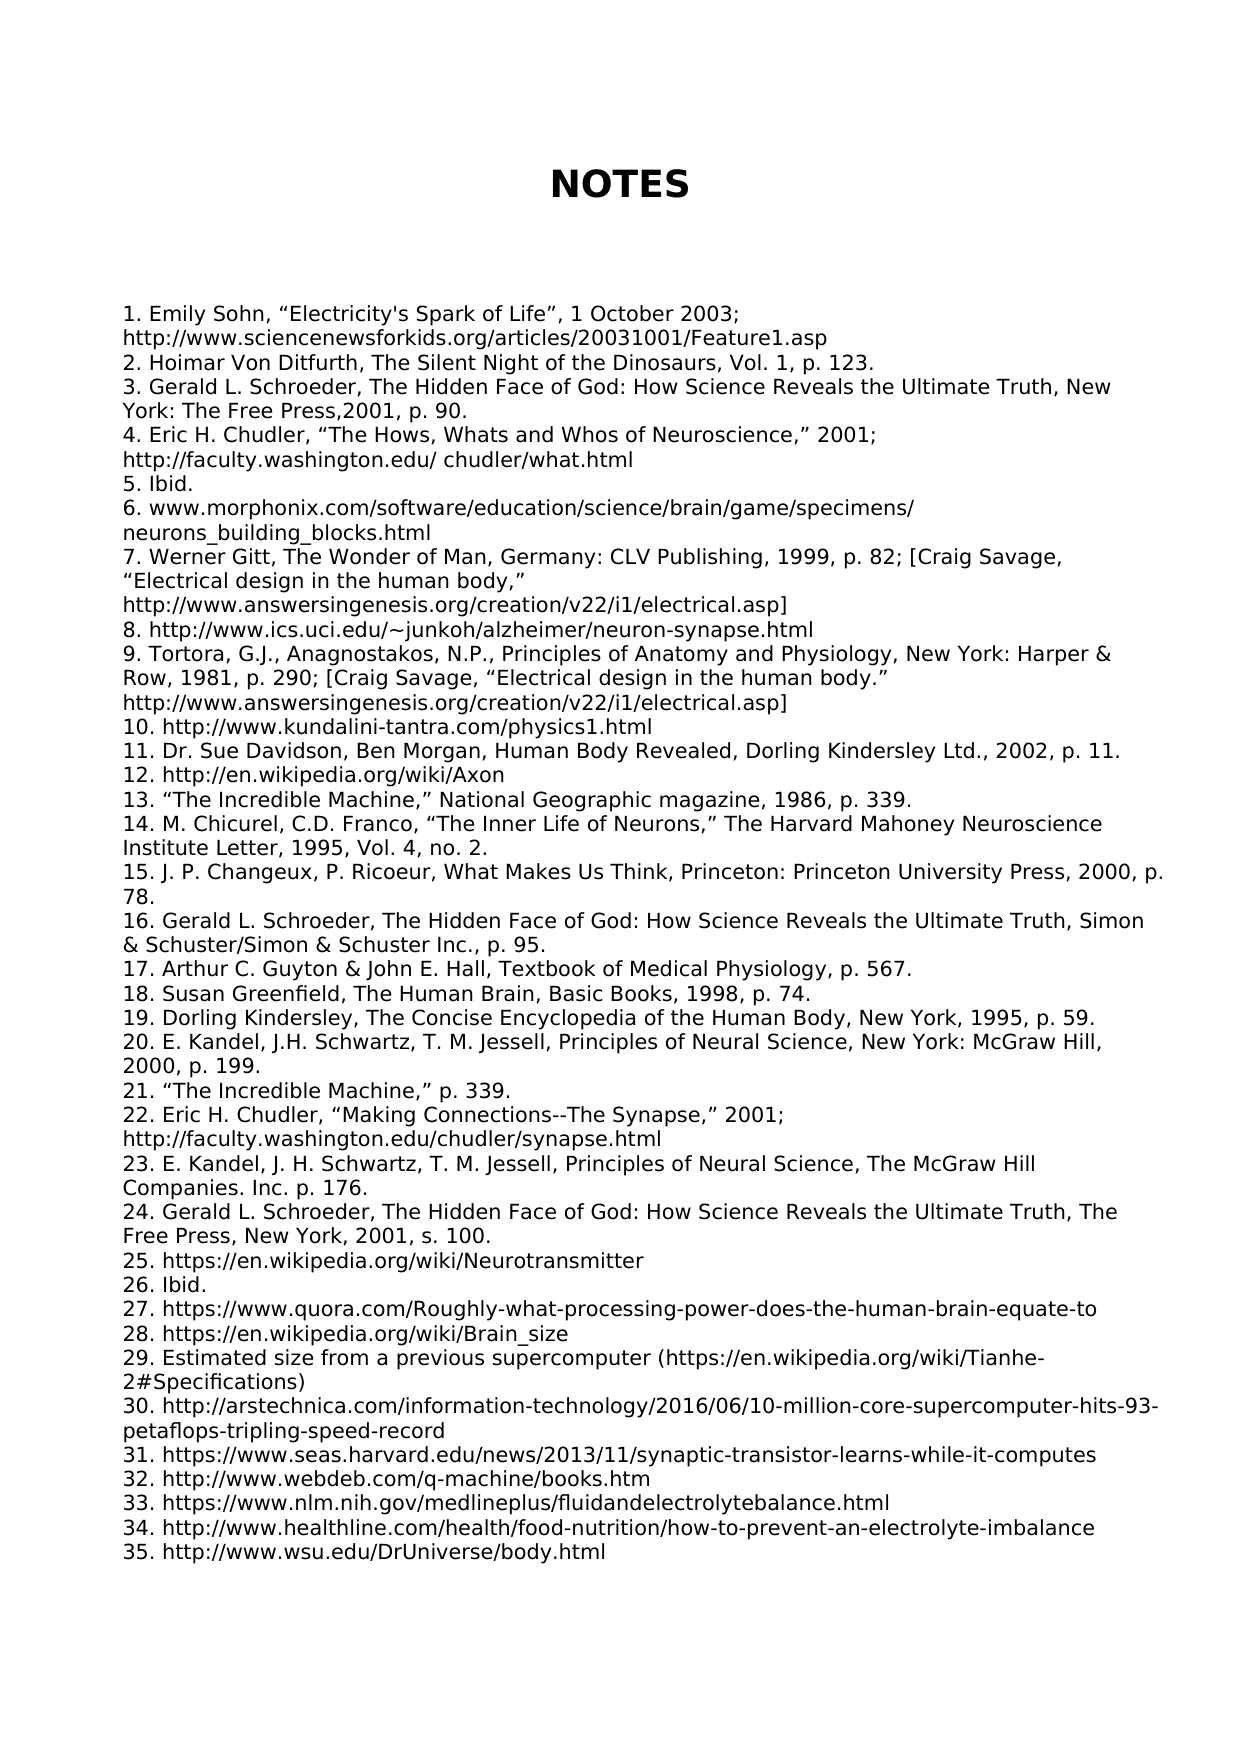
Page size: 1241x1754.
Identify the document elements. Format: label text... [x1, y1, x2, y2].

text 35. http://www.wsu.edu/DrUniverse/body.html [122, 1540, 1165, 1564]
text 25. https://en.wikipedia.org/wiki/Neurotransmitter [122, 1249, 1165, 1273]
text 8. http://www.ics.uci.edu/~junkoh/alzheimer/neuron-synapse.html [122, 618, 1165, 642]
text 10. http://www.kundalini-tantra.com/physics1.html [122, 715, 1165, 739]
text 15. J. P. Changeux, P. Ricoeur, What Makes Us Think, Princeton: Princeton University Press, 2000, p. 78. [122, 860, 1165, 909]
text 17. Arthur C. Guyton & John E. Hall, Textbook of Medical Physiology, p. 567. [122, 957, 1165, 982]
text 28. https://en.wikipedia.org/wiki/Brain_size [122, 1322, 1165, 1346]
text 7. Werner Gitt, The Wonder of Man, Germany: CLV Publishing, 1999, p. 82; [Craig Savage, “Electrical design in the human body,” http://www.answersingenesis.org/creation/v22/i1/electrical.asp] [122, 545, 1165, 618]
text 33. https://www.nlm.nih.gov/medlineplus/fluidandelectrolytebalance.html [122, 1491, 1165, 1516]
text 23. E. Kandel, J. H. Schwartz, T. M. Jessell, Principles of Neural Science, The McGraw Hill Companies. Inc. p. 176. [122, 1152, 1165, 1200]
text 29. Estimated size from a previous supercomputer (https://en.wikipedia.org/wiki/Tianhe-2#Specifications) [122, 1346, 1165, 1394]
text 34. http://www.healthline.com/health/food-nutrition/how-to-prevent-an-electrolyte-imbalance [122, 1516, 1165, 1540]
text 4. Eric H. Chudler, “The Hows, Whats and Whos of Neuroscience,” 2001; http://faculty.washington.edu/ chudler/what.html [122, 423, 1165, 472]
text 22. Eric H. Chudler, “Making Connections--The Synapse,” 2001; http://faculty.washington.edu/chudler/synapse.html [122, 1103, 1165, 1152]
text 16. Gerald L. Schroeder, The Hidden Face of God: How Science Reveals the Ultimate Truth, Simon & Schuster/Simon & Schuster Inc., p. 95. [122, 909, 1165, 957]
text 19. Dorling Kindersley, The Concise Encyclopedia of the Human Body, New York, 1995, p. 59. [122, 1006, 1165, 1030]
text 18. Susan Greenfield, The Human Brain, Basic Books, 1998, p. 74. [122, 982, 1165, 1006]
text 30. http://arstechnica.com/information-technology/2016/06/10-million-core-supercomputer-hits-93-petaflops-tripling-speed-record [122, 1394, 1165, 1443]
text 5. Ibid. [122, 472, 1165, 496]
text 26. Ibid. [122, 1273, 1165, 1297]
text 1. Emily Sohn, “Electricity's Spark of Life”, 1 October 2003; http://www.sciencenewsforkids.org/articles/20031001/Feature1.asp [122, 302, 1165, 351]
text 20. E. Kandel, J.H. Schwartz, T. M. Jessell, Principles of Neural Science, New York: McGraw Hill, 2000, p. 199. [122, 1030, 1165, 1079]
text 27. https://www.quora.com/Roughly-what-processing-power-does-the-human-brain-equate-to [122, 1297, 1165, 1322]
text 6. www.morphonix.com/software/education/science/brain/game/specimens/neurons_building_blocks.html [122, 496, 1165, 545]
text 31. https://www.seas.harvard.edu/news/2013/11/synaptic-transistor-learns-while-it-computes [122, 1443, 1165, 1467]
text 11. Dr. Sue Davidson, Ben Morgan, Human Body Revealed, Dorling Kindersley Ltd., 2002, p. 11. [122, 739, 1165, 763]
text 12. http://en.wikipedia.org/wiki/Axon [122, 763, 1165, 788]
text 13. “The Incredible Machine,” National Geographic magazine, 1986, p. 339. [122, 788, 1165, 812]
text 24. Gerald L. Schroeder, The Hidden Face of God: How Science Reveals the Ultimate Truth, The Free Press, New York, 2001, s. 100. [122, 1200, 1165, 1249]
text 21. “The Incredible Machine,” p. 339. [122, 1079, 1165, 1103]
text 9. Tortora, G.J., Anagnostakos, N.P., Principles of Anatomy and Physiology, New York: Harper & Row, 1981, p. 290; [Craig Savage, “Electrical design in the human body.” http://www.answersingenesis.org/creation/v22/i1/electrical.asp] [122, 642, 1165, 715]
text 3. Gerald L. Schroeder, The Hidden Face of God: How Science Reveals the Ultimate Truth, New York: The Free Press,2001, p. 90. [122, 375, 1165, 423]
text 2. Hoimar Von Ditfurth, The Silent Night of the Dinosaurs, Vol. 1, p. 123. [122, 351, 1165, 375]
subtitle NOTES [75, 162, 1165, 206]
text 14. M. Chicurel, C.D. Franco, “The Inner Life of Neurons,” The Harvard Mahoney Neuroscience Institute Letter, 1995, Vol. 4, no. 2. [122, 812, 1165, 860]
text 32. http://www.webdeb.com/q-machine/books.htm [122, 1467, 1165, 1491]
